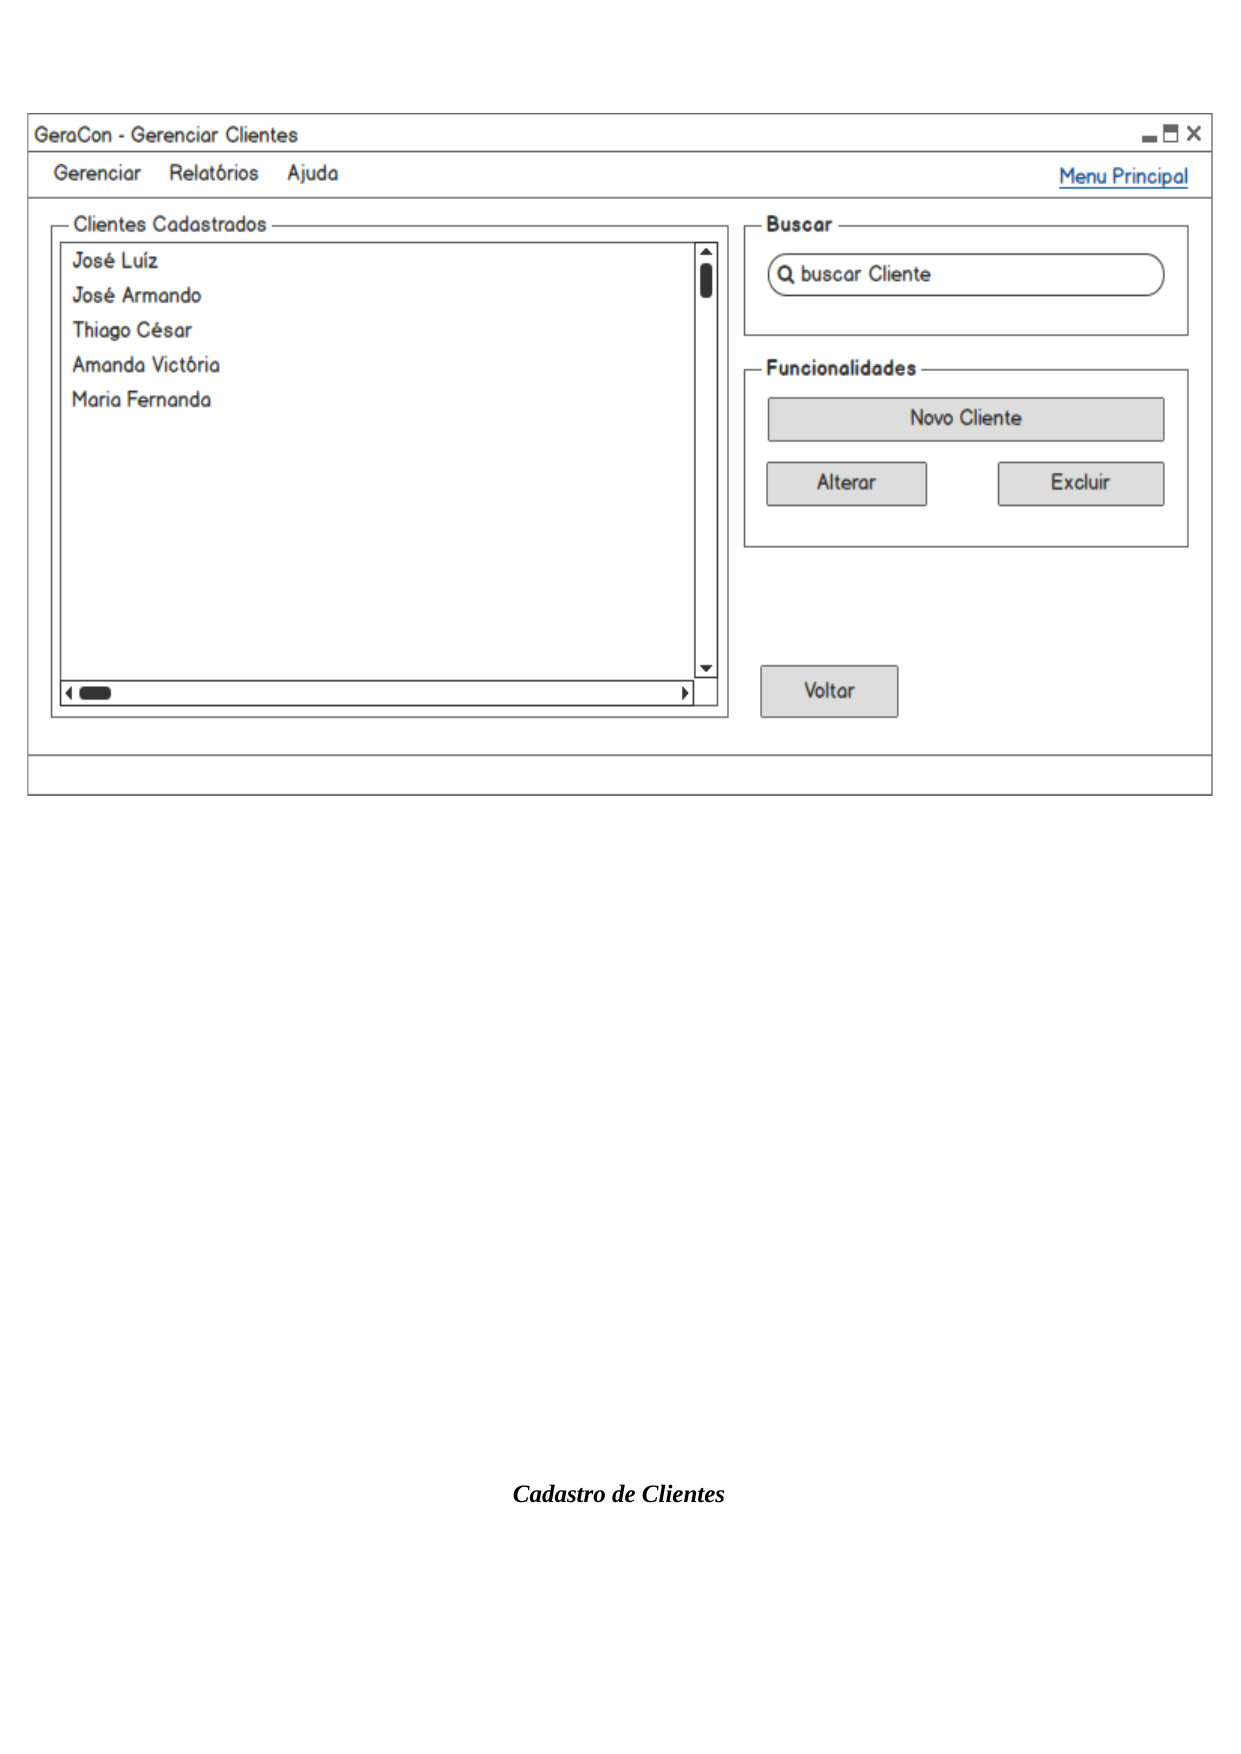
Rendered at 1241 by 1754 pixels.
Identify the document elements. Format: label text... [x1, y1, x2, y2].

picture [27, 113, 1213, 796]
subtitle Cadastro de Clientes [118, 1479, 1122, 1508]
